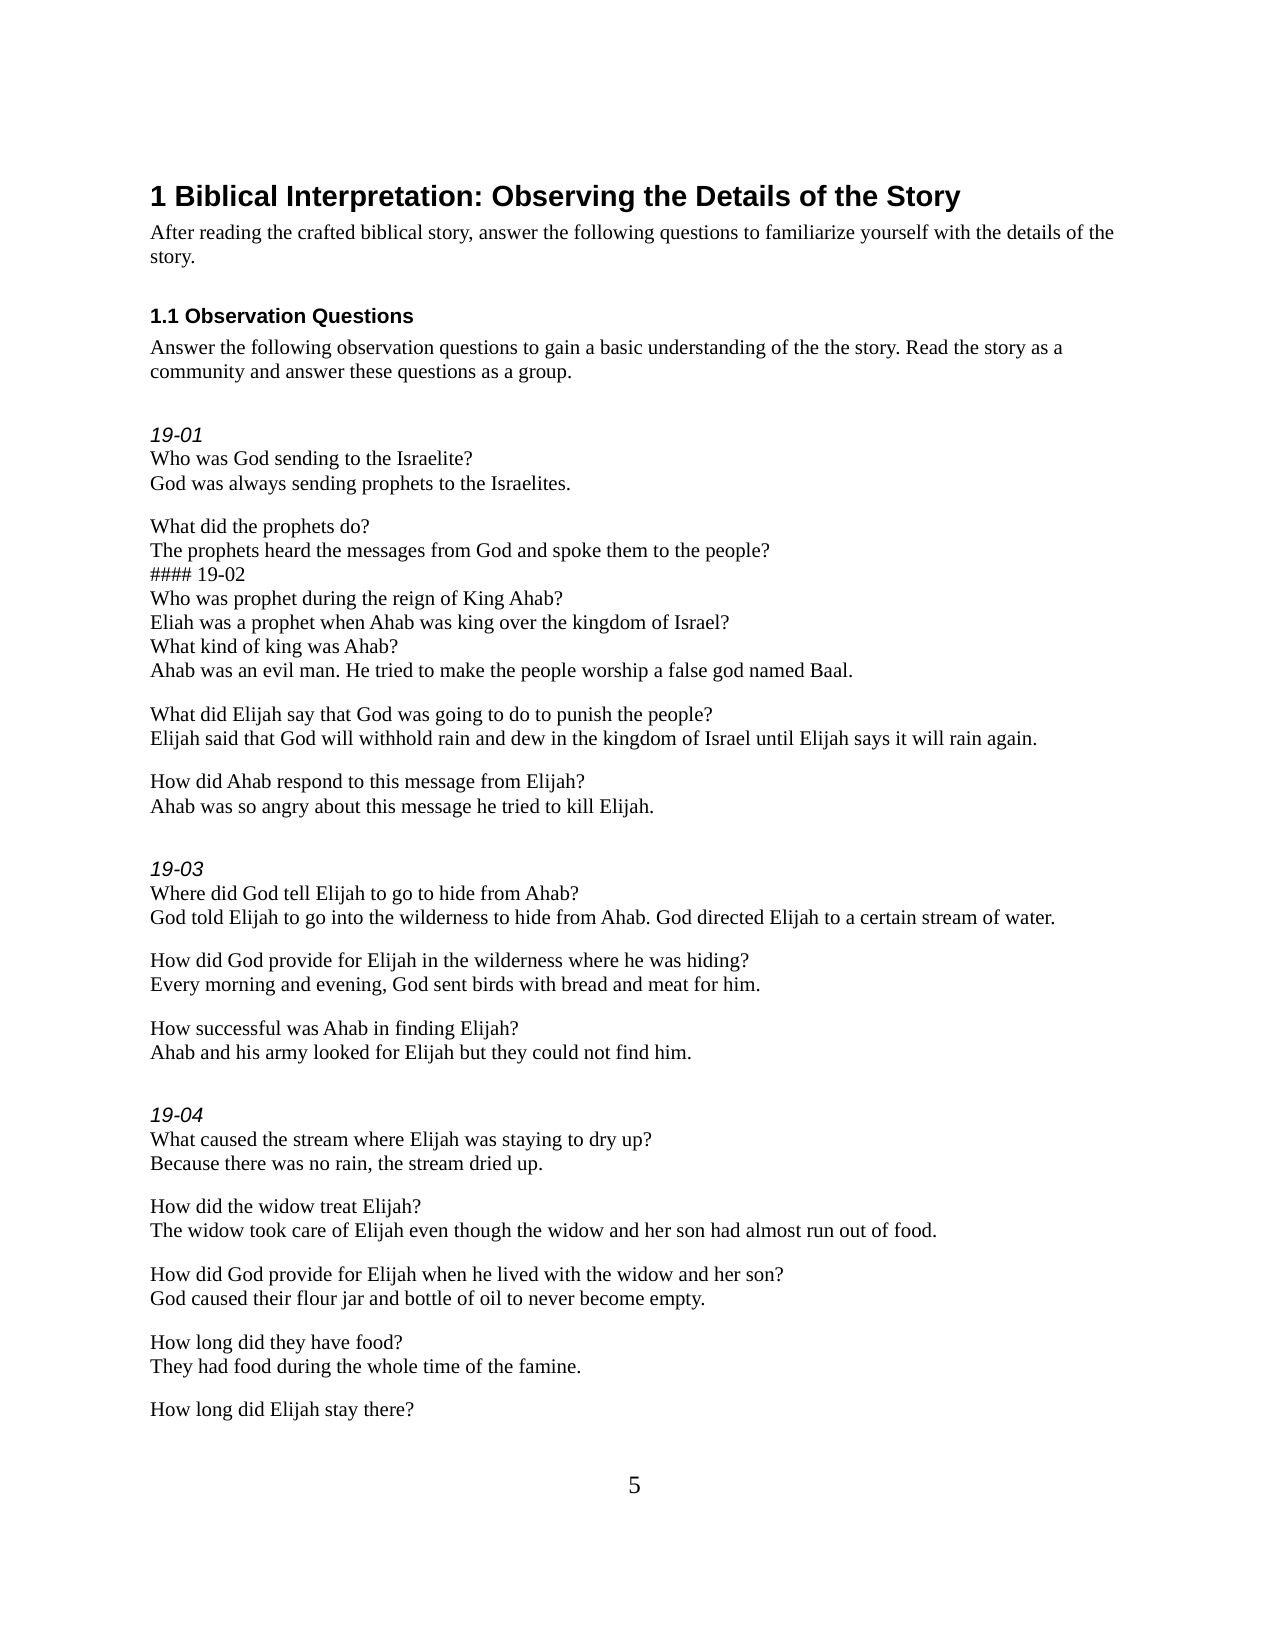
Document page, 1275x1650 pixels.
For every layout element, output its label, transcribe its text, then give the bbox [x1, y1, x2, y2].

text Who was God sending to the Israelite? God was always sending prophets to the Israelites. [150, 446, 1125, 494]
text How successful was Ahab in finding Elijah? Ahab and his army looked for Elijah but they could not find him. [150, 1016, 1125, 1064]
subtitle 19-04 [150, 1103, 1125, 1127]
subtitle 1 Biblical Interpretation: Observing the Details of the Story [150, 179, 1125, 212]
text Where did God tell Elijah to go to hide from Ahab? God told Elijah to go into the wilderness to hide from Ahab. God directed Elijah to a certain stream of water. [150, 881, 1125, 929]
text What caused the stream where Elijah was staying to dry up? Because there was no rain, the stream dried up. [150, 1127, 1125, 1175]
text How did Ahab respond to this message from Elijah? Ahab was so angry about this message he tried to kill Elijah. [150, 769, 1125, 818]
text How did God provide for Elijah when he lived with the widow and her son? God caused their flour jar and bottle of oil to never become empty. [150, 1262, 1125, 1310]
text How long did Elijah stay there? [150, 1397, 1125, 1421]
subtitle 1.1 Observation Questions [150, 304, 1125, 328]
text How did God provide for Elijah in the wilderness where he was hiding? Every morning and evening, God sent birds with bread and meat for him. [150, 948, 1125, 996]
subtitle 19-01 [150, 422, 1125, 446]
text How did the widow treat Elijah? The widow took care of Elijah even though the widow and her son had almost run out of food. [150, 1194, 1125, 1242]
text How long did they have food? They had food during the whole time of the famine. [150, 1329, 1125, 1378]
text What did Elijah say that God was going to do to punish the people? Elijah said that God will withhold rain and dew in the kingdom of Israel until Elijah says it will rain again. [150, 702, 1125, 750]
text After reading the crafted biblical story, answer the following questions to familiarize yourself with the details of the story. [150, 220, 1125, 268]
subtitle 19-03 [150, 857, 1125, 881]
text What did the prophets do? The prophets heard the messages from God and spoke them to the people? #### 19-02 Who was prophet during the reign of King Ahab? Eliah was a prophet when Ahab was king over the kingdom of Israel? What kind of king was Ahab? Ahab was an evil man. He tried to make the people worship a false god named Baal. [150, 514, 1125, 682]
text Answer the following observation questions to gain a basic understanding of the the story. Read the story as a community and answer these questions as a group. [150, 335, 1125, 383]
